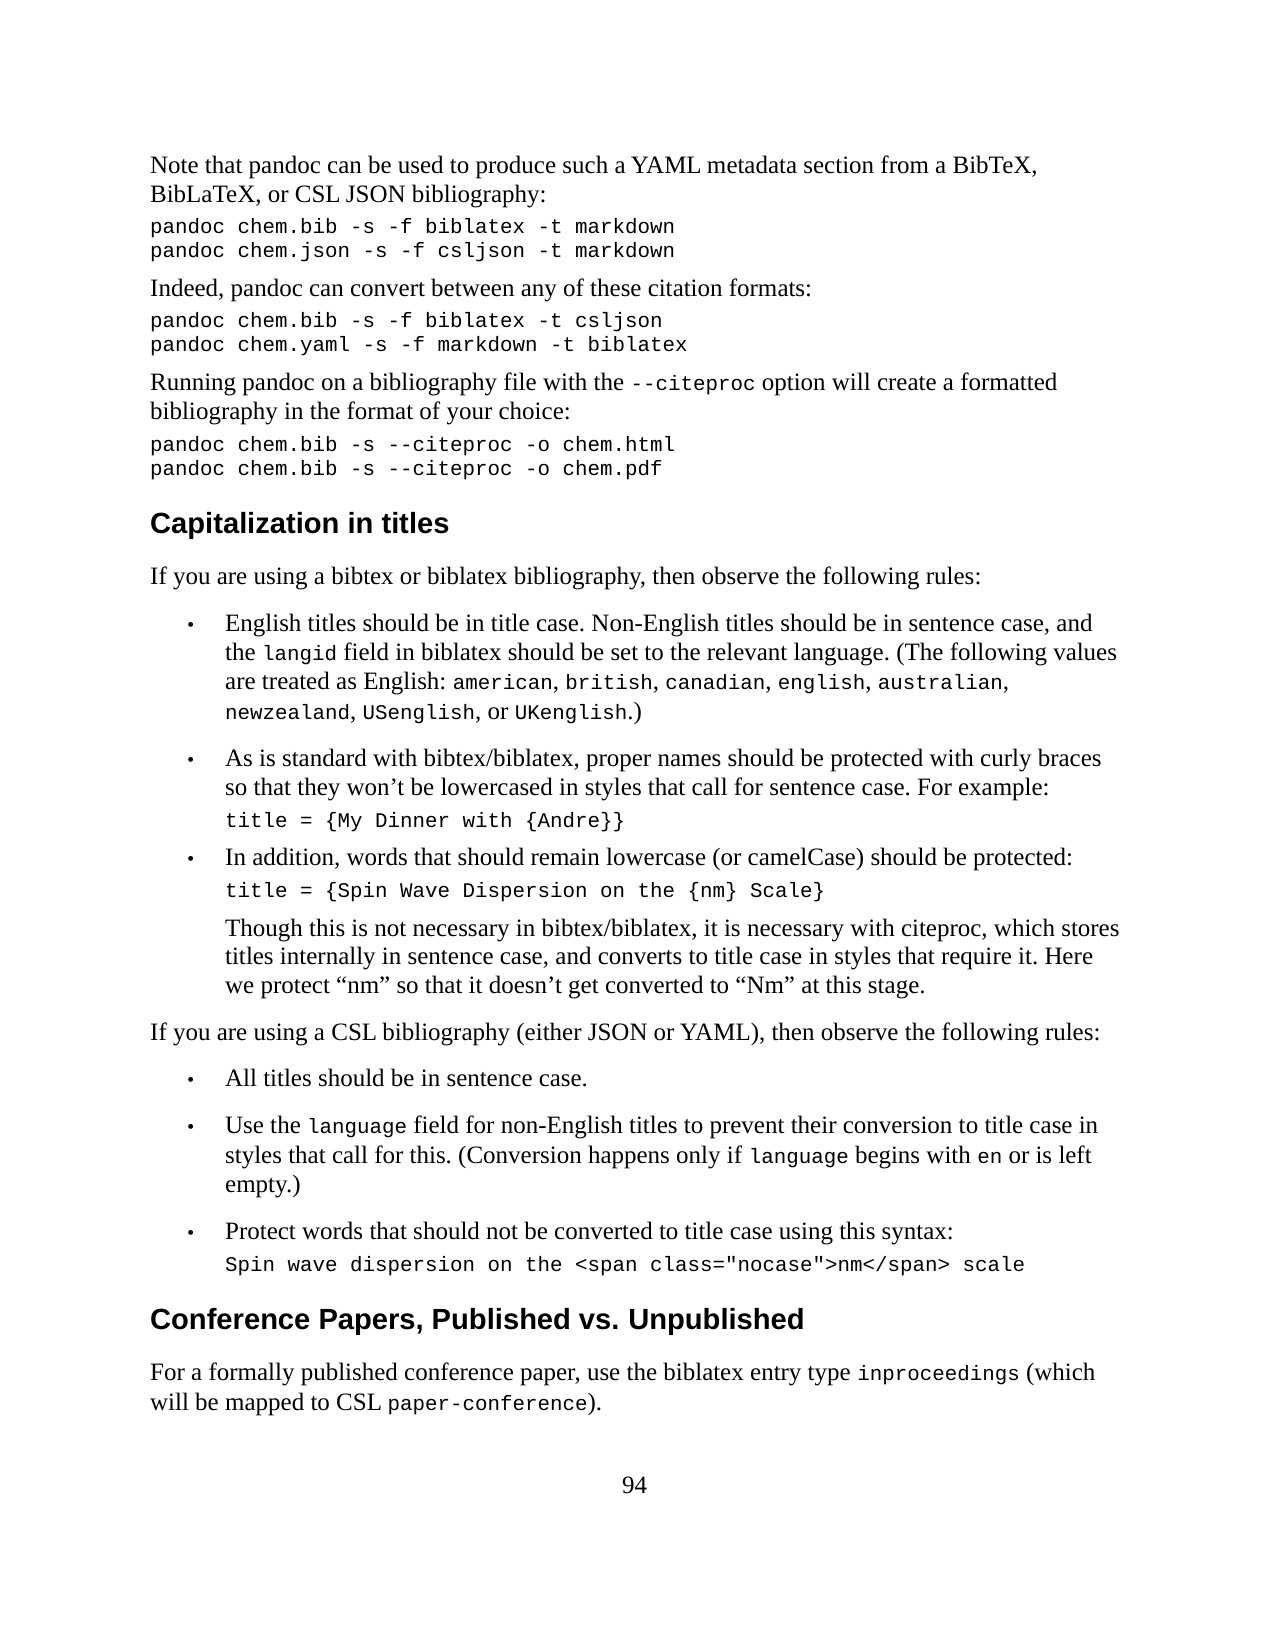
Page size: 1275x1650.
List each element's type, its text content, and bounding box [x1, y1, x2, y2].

list title = {Spin Wave Dispersion on the {nm} Scale} [187, 880, 1125, 904]
text Running pandoc on a bibliography file with the --citeproc option will create a formatted bibliography in the format of your choice: [150, 367, 1125, 425]
list Protect words that should not be converted to title case using this syntax: [187, 1216, 1125, 1245]
text pandoc chem.json -s -f csljson -t markdown [150, 240, 1125, 264]
subtitle Capitalization in titles [150, 506, 1125, 540]
text pandoc chem.bib -s -f biblatex -t csljson [150, 310, 1125, 334]
text pandoc chem.bib -s --citeproc -o chem.html [150, 434, 1125, 458]
list As is standard with bibtex/biblatex, proper names should be protected with curly braces so that they won’t be lowercased in styles that call for sentence case. For example: [187, 743, 1125, 801]
text pandoc chem.yaml -s -f markdown -t biblatex [150, 334, 1125, 358]
list In addition, words that should remain lowercase (or camelCase) should be protected: [187, 842, 1125, 871]
text For a formally published conference paper, use the biblatex entry type inproceedings (which will be mapped to CSL paper-conference). [150, 1357, 1125, 1417]
list Spin wave dispersion on the <span class="nocase">nm</span> scale [187, 1254, 1125, 1277]
text If you are using a CSL bibliography (either JSON or YAML), then observe the following rules: [150, 1017, 1125, 1046]
text Note that pandoc can be used to produce such a YAML metadata section from a BibTeX, BibLaTeX, or CSL JSON bibliography: [150, 150, 1125, 207]
text pandoc chem.bib -s -f biblatex -t markdown [150, 216, 1125, 240]
list Though this is not necessary in bibtex/biblatex, it is necessary with citeproc, which stores titles internally in sentence case, and converts to title case in styles that require it. Here we protect “nm” so that it doesn’t get converted to “Nm” at this stage. [187, 913, 1125, 999]
text Indeed, pandoc can convert between any of these citation formats: [150, 273, 1125, 301]
list All titles should be in sentence case. [187, 1063, 1125, 1092]
subtitle Conference Papers, Published vs. Unpublished [150, 1302, 1125, 1336]
list title = {My Dinner with {Andre}} [187, 810, 1125, 833]
list Use the language field for non-English titles to prevent their conversion to title case in styles that call for this. (Conversion happens only if language begins with en or is left empty.) [187, 1110, 1125, 1198]
text pandoc chem.bib -s --citeproc -o chem.pdf [150, 458, 1125, 481]
text If you are using a bibtex or biblatex bibliography, then observe the following rules: [150, 561, 1125, 590]
list English titles should be in title case. Non-English titles should be in sentence case, and the langid field in biblatex should be set to the relevant language. (The following values are treated as English: american, british, canadian, english, australian, newzealand, USenglish, or UKenglish.) [187, 608, 1125, 725]
